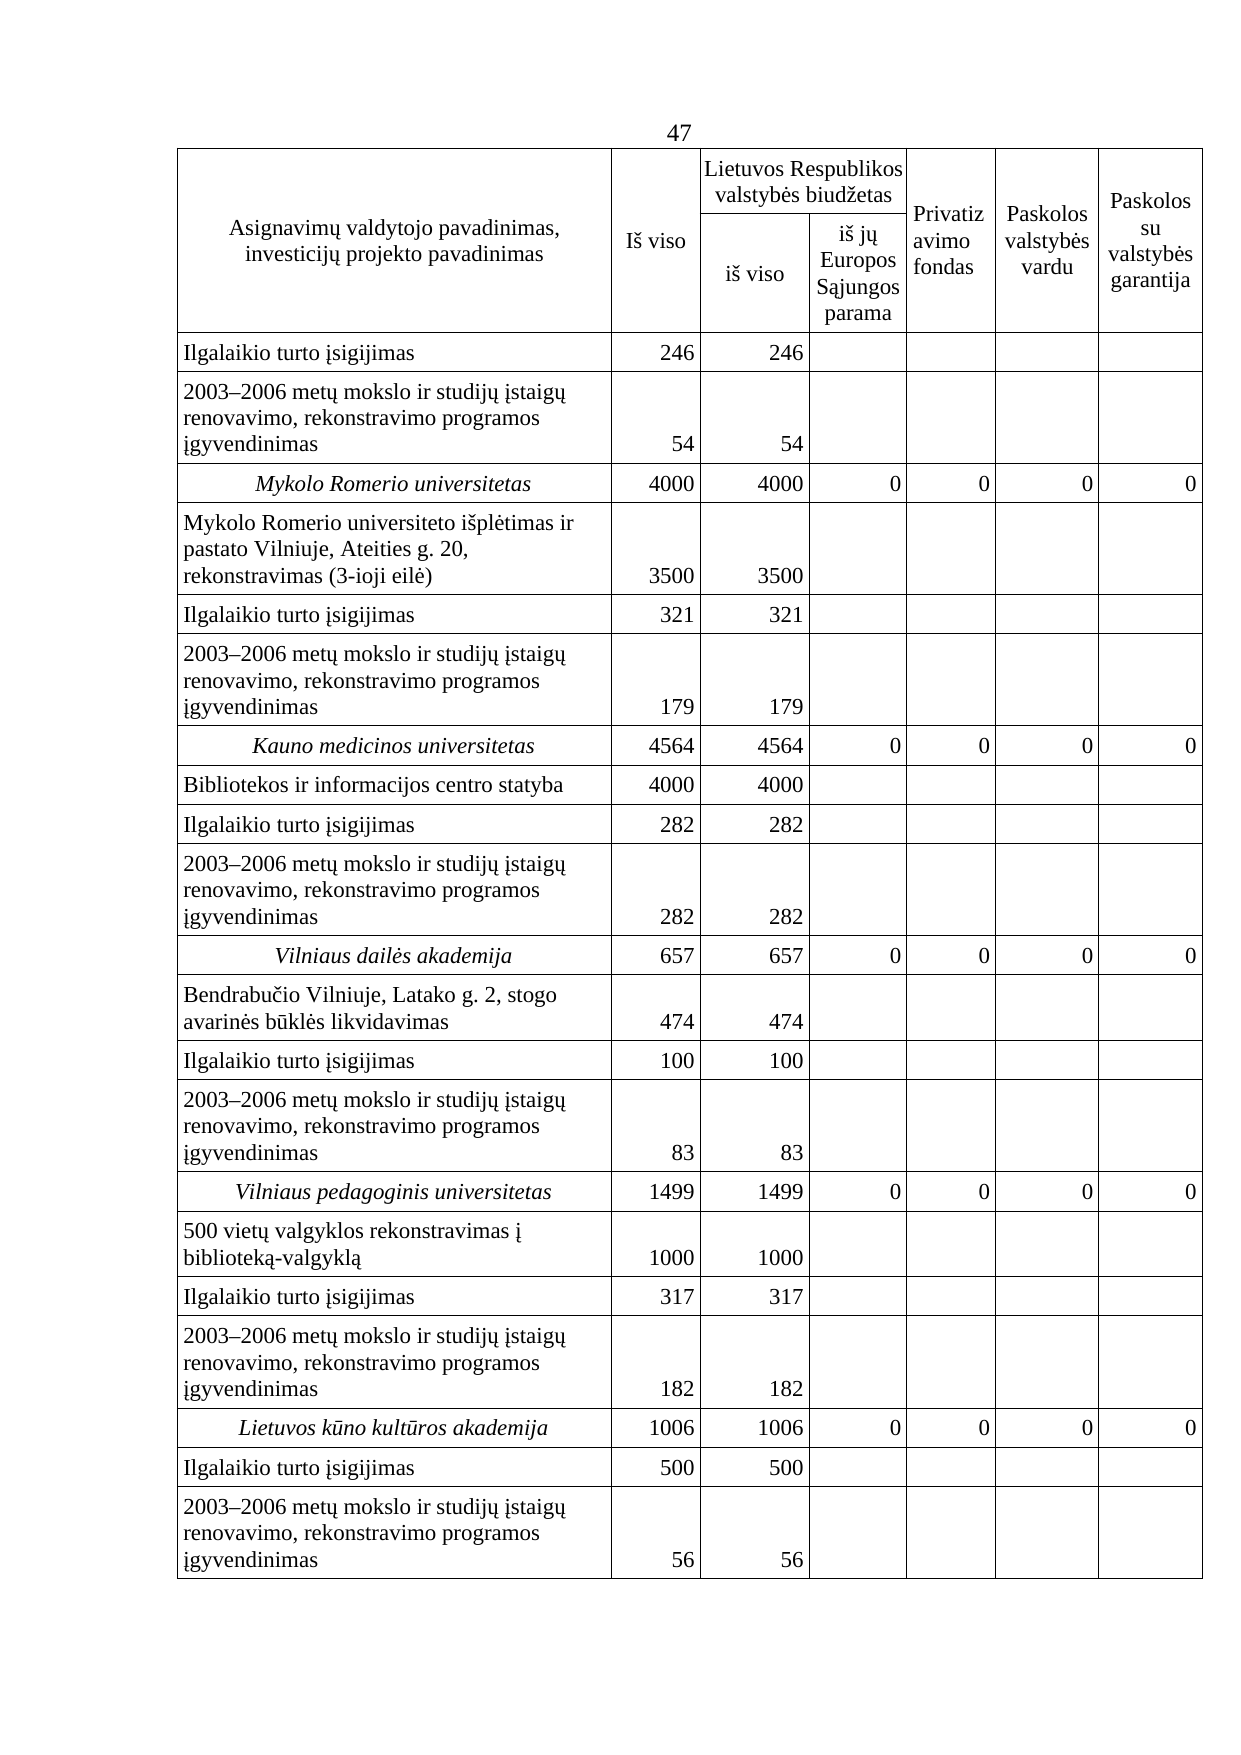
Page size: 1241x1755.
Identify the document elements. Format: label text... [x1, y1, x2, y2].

table_header Paskolos su valstybės garantija [1099, 149, 1202, 332]
table_cell 2003–2006 metų mokslo ir studijų įstaigų renovavimo, rekonstravimo programos įgyvendinimas [178, 1080, 611, 1171]
table_header Privatizavimo fondas [907, 149, 995, 332]
table_cell 282 [612, 805, 700, 843]
table_cell [907, 1316, 995, 1407]
table_cell 0 [1099, 1409, 1202, 1447]
table_cell Lietuvos kūno kultūros akademija [178, 1409, 611, 1447]
table_cell [810, 634, 906, 725]
table_cell [996, 1487, 1098, 1578]
table_cell [907, 372, 995, 463]
table_cell 54 [701, 372, 809, 463]
table_cell 4000 [612, 766, 700, 804]
table_cell [1099, 1212, 1202, 1276]
table_cell [996, 372, 1098, 463]
table_cell [1099, 1487, 1202, 1578]
table_cell Mykolo Romerio universitetas [178, 464, 611, 502]
table_cell 282 [701, 805, 809, 843]
table_cell 0 [1099, 464, 1202, 502]
table_cell [1099, 333, 1202, 371]
table_cell [1099, 844, 1202, 935]
table_cell [810, 1212, 906, 1276]
table_cell 83 [701, 1080, 809, 1171]
table_cell Ilgalaikio turto įsigijimas [178, 805, 611, 843]
table_cell 0 [1099, 726, 1202, 764]
table_cell [996, 1080, 1098, 1171]
table_cell 56 [612, 1487, 700, 1578]
table_cell 0 [810, 726, 906, 764]
table_header Paskolos valstybės vardu [996, 149, 1098, 332]
table_cell 0 [810, 1172, 906, 1211]
table_cell [996, 1316, 1098, 1407]
table_cell [907, 595, 995, 633]
table_cell 4000 [701, 766, 809, 804]
table_cell 3500 [701, 503, 809, 594]
table_cell [1099, 634, 1202, 725]
table_cell 83 [612, 1080, 700, 1171]
table_cell 282 [701, 844, 809, 935]
table_cell [907, 1080, 995, 1171]
table_cell 2003–2006 metų mokslo ir studijų įstaigų renovavimo, rekonstravimo programos įgyvendinimas [178, 372, 611, 463]
table_cell [810, 766, 906, 804]
table_cell [907, 1277, 995, 1315]
table_cell iš viso [701, 214, 809, 332]
table_cell Vilniaus pedagoginis universitetas [178, 1172, 611, 1211]
table_cell 0 [907, 936, 995, 974]
table_cell 317 [612, 1277, 700, 1315]
table_cell Ilgalaikio turto įsigijimas [178, 1277, 611, 1315]
table_header Lietuvos Respublikos valstybės biudžetas [701, 149, 906, 213]
table_cell 0 [996, 936, 1098, 974]
table_cell 1000 [701, 1212, 809, 1276]
table_cell 657 [612, 936, 700, 974]
table_cell 100 [701, 1041, 809, 1079]
table_cell [907, 844, 995, 935]
table_cell [907, 1041, 995, 1079]
table_cell Vilniaus dailės akademija [178, 936, 611, 974]
table_cell [1099, 1277, 1202, 1315]
table_cell 2003–2006 metų mokslo ir studijų įstaigų renovavimo, rekonstravimo programos įgyvendinimas [178, 634, 611, 725]
table_cell [810, 1487, 906, 1578]
table_cell 4000 [701, 464, 809, 502]
table_cell [1099, 805, 1202, 843]
table_cell [907, 1487, 995, 1578]
table_cell 500 [701, 1448, 809, 1486]
table_cell [907, 634, 995, 725]
table_cell 1000 [612, 1212, 700, 1276]
table_cell 0 [907, 1172, 995, 1211]
table_cell [810, 1448, 906, 1486]
table_header Iš viso [612, 149, 700, 332]
table_cell 474 [612, 975, 700, 1040]
table_cell [1099, 372, 1202, 463]
table_cell 474 [701, 975, 809, 1040]
table_cell [907, 766, 995, 804]
table_cell [810, 595, 906, 633]
table_cell [810, 975, 906, 1040]
table_cell 657 [701, 936, 809, 974]
table_cell 0 [996, 1172, 1098, 1211]
table_cell [1099, 1041, 1202, 1079]
table_cell [996, 503, 1098, 594]
table_cell 182 [701, 1316, 809, 1407]
table_cell 0 [996, 726, 1098, 764]
table_cell 0 [810, 1409, 906, 1447]
table_cell Mykolo Romerio universiteto išplėtimas ir pastato Vilniuje, Ateities g. 20, rekonstravimas (3-ioji eilė) [178, 503, 611, 594]
table_cell 2003–2006 metų mokslo ir studijų įstaigų renovavimo, rekonstravimo programos įgyvendinimas [178, 1316, 611, 1407]
table_cell 4000 [612, 464, 700, 502]
table_cell 0 [810, 936, 906, 974]
table_cell 179 [701, 634, 809, 725]
table_cell [810, 503, 906, 594]
table_cell [996, 844, 1098, 935]
table_cell 1006 [612, 1409, 700, 1447]
table_cell [810, 1041, 906, 1079]
table_cell [1099, 1316, 1202, 1407]
table_cell [996, 975, 1098, 1040]
table_cell 54 [612, 372, 700, 463]
table_cell [996, 1448, 1098, 1486]
table_cell 0 [810, 464, 906, 502]
table_cell [907, 1212, 995, 1276]
table_cell Bibliotekos ir informacijos centro statyba [178, 766, 611, 804]
table_cell 3500 [612, 503, 700, 594]
table_cell iš jų Europos Sąjungos parama [810, 214, 906, 332]
table_cell 2003–2006 metų mokslo ir studijų įstaigų renovavimo, rekonstravimo programos įgyvendinimas [178, 1487, 611, 1578]
table_cell 1499 [701, 1172, 809, 1211]
table_cell [996, 1277, 1098, 1315]
table_cell Ilgalaikio turto įsigijimas [178, 333, 611, 371]
table_cell [1099, 595, 1202, 633]
table_cell [996, 766, 1098, 804]
table_cell 56 [701, 1487, 809, 1578]
table_cell 100 [612, 1041, 700, 1079]
table_cell 317 [701, 1277, 809, 1315]
table_cell [907, 1448, 995, 1486]
table_cell 0 [1099, 1172, 1202, 1211]
table_header Asignavimų valdytojo pavadinimas, investicijų projekto pavadinimas [178, 149, 611, 332]
table_cell [907, 503, 995, 594]
table_cell [810, 333, 906, 371]
table_cell 2003–2006 metų mokslo ir studijų įstaigų renovavimo, rekonstravimo programos įgyvendinimas [178, 844, 611, 935]
table_cell [1099, 766, 1202, 804]
table_cell 246 [701, 333, 809, 371]
table_cell 0 [996, 1409, 1098, 1447]
table_cell 1006 [701, 1409, 809, 1447]
table_cell [810, 1080, 906, 1171]
table_cell [907, 333, 995, 371]
table_cell [1099, 975, 1202, 1040]
table_cell [996, 634, 1098, 725]
table_cell 0 [1099, 936, 1202, 974]
table_cell [810, 844, 906, 935]
table_cell Ilgalaikio turto įsigijimas [178, 1448, 611, 1486]
table_cell [810, 805, 906, 843]
table_cell 0 [907, 1409, 995, 1447]
table_cell [996, 1212, 1098, 1276]
table_cell 179 [612, 634, 700, 725]
table_cell [1099, 503, 1202, 594]
table_cell 0 [907, 726, 995, 764]
table_cell [1099, 1080, 1202, 1171]
table_cell [810, 1277, 906, 1315]
table_cell 0 [996, 464, 1098, 502]
table_cell 4564 [612, 726, 700, 764]
table_cell 500 vietų valgyklos rekonstravimas į biblioteką-valgyklą [178, 1212, 611, 1276]
table_cell 182 [612, 1316, 700, 1407]
table_cell [907, 805, 995, 843]
table_cell 321 [612, 595, 700, 633]
table_cell [996, 805, 1098, 843]
table_cell [810, 372, 906, 463]
table_cell [996, 1041, 1098, 1079]
table_cell 4564 [701, 726, 809, 764]
table_cell 0 [907, 464, 995, 502]
table_cell 1499 [612, 1172, 700, 1211]
table_cell Bendrabučio Vilniuje, Latako g. 2, stogo avarinės būklės likvidavimas [178, 975, 611, 1040]
table_cell [810, 1316, 906, 1407]
table_cell [1099, 1448, 1202, 1486]
table_cell Kauno medicinos universitetas [178, 726, 611, 764]
table_cell 321 [701, 595, 809, 633]
table_cell Ilgalaikio turto įsigijimas [178, 1041, 611, 1079]
table_cell [907, 975, 995, 1040]
table_cell 500 [612, 1448, 700, 1486]
table_cell 282 [612, 844, 700, 935]
table_cell Ilgalaikio turto įsigijimas [178, 595, 611, 633]
table_cell [996, 595, 1098, 633]
table_cell [996, 333, 1098, 371]
table_cell 246 [612, 333, 700, 371]
